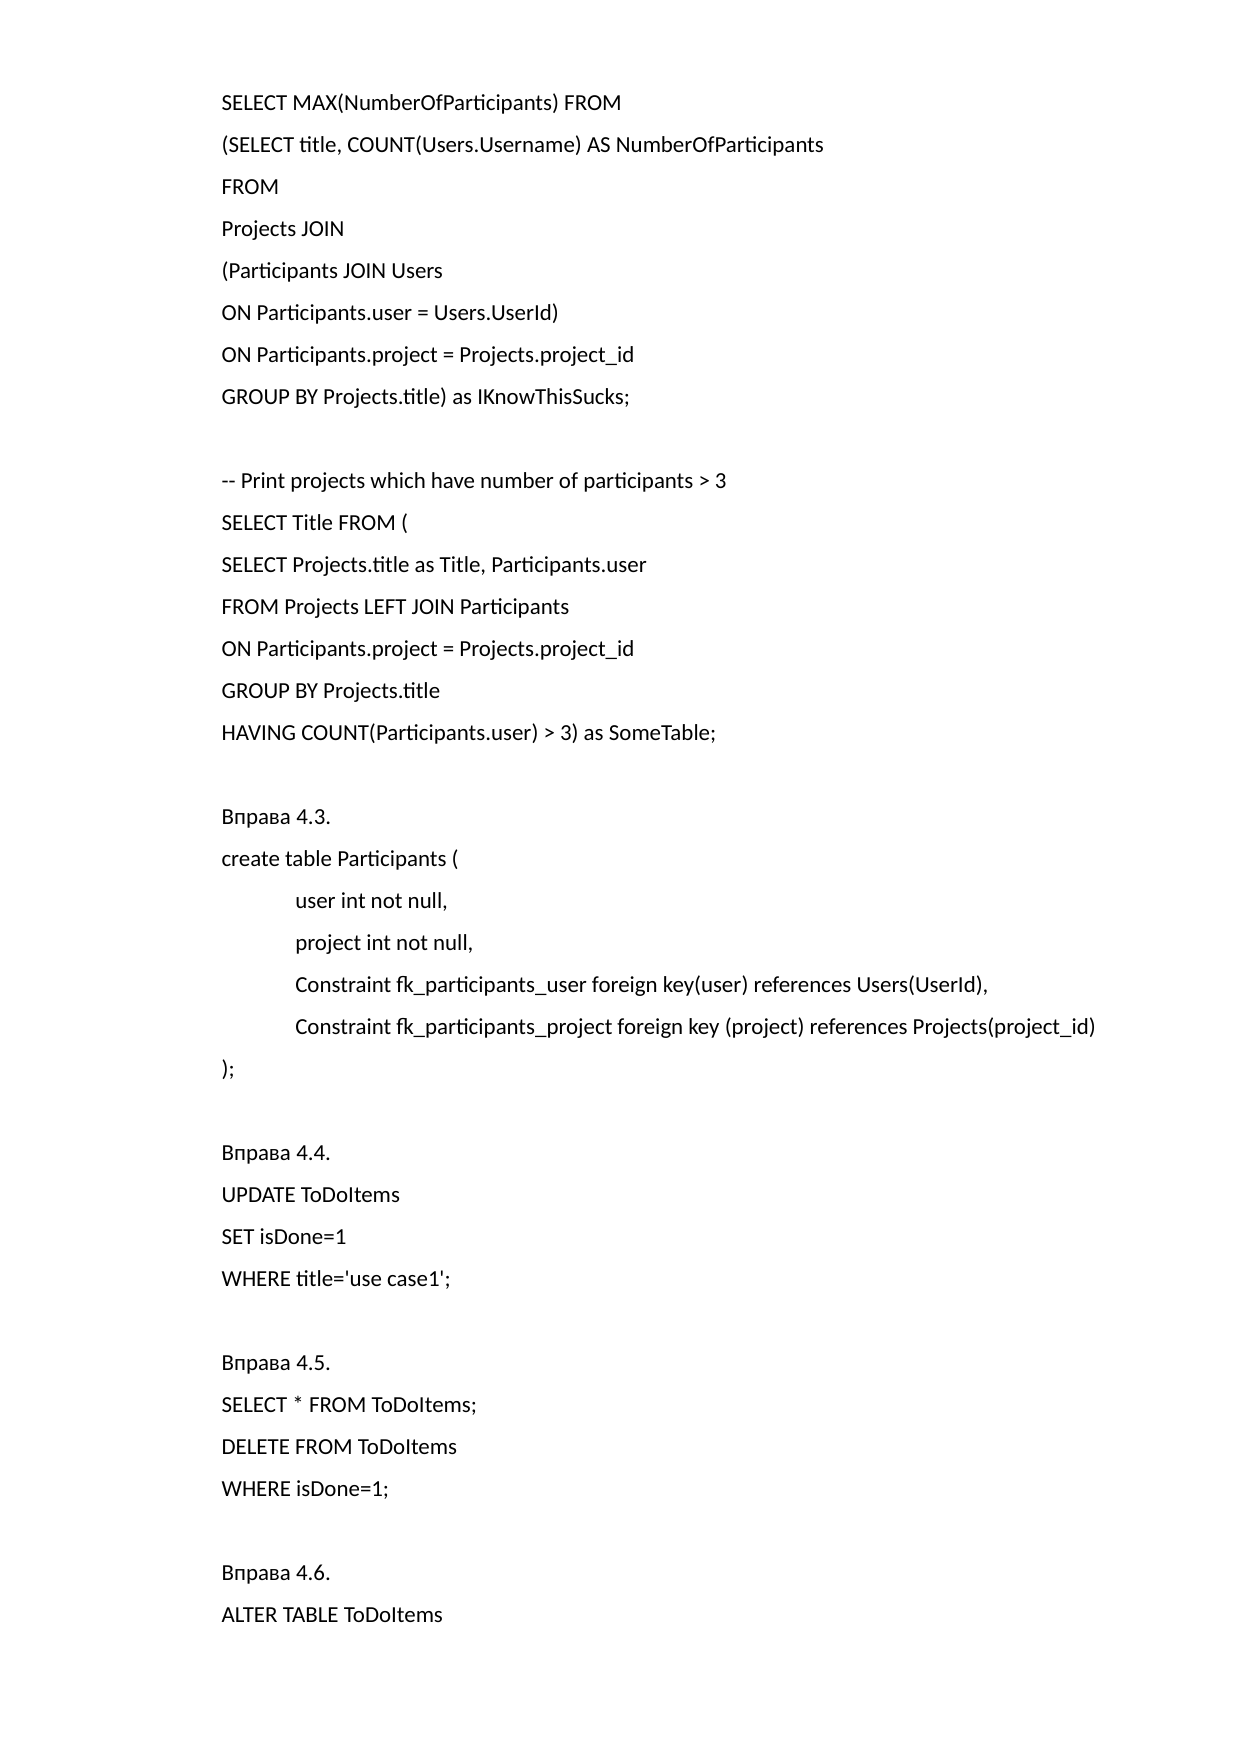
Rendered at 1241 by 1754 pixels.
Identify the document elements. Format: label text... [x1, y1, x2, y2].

text GROUP BY Projects.title) as IKnowThisSucks; [148, 382, 1152, 410]
text (SELECT title, COUNT(Users.Username) AS NumberOfParticipants [148, 131, 1152, 158]
text FROM Projects LEFT JOIN Participants [148, 592, 1152, 620]
text DELETE FROM ToDoItems [148, 1432, 1152, 1460]
text Constraint fk_participants_project foreign key (project) references Projects(project_id) [148, 1012, 1152, 1040]
text (Participants JOIN Users [148, 256, 1152, 284]
text Вправа 4.5. [148, 1348, 1152, 1376]
text Вправа 4.3. [148, 802, 1152, 830]
text SELECT Projects.title as Title, Participants.user [148, 550, 1152, 578]
text FROM [148, 172, 1152, 201]
text HAVING COUNT(Participants.user) > 3) as SomeTable; [148, 718, 1152, 746]
text Constraint fk_participants_user foreign key(user) references Users(UserId), [148, 970, 1152, 998]
text SELECT MAX(NumberOfParticipants) FROM [148, 88, 1152, 117]
text create table Participants ( [148, 844, 1152, 872]
text ON Participants.project = Projects.project_id [148, 340, 1152, 368]
text WHERE isDone=1; [148, 1474, 1152, 1502]
text Вправа 4.4. [148, 1138, 1152, 1166]
text WHERE title='use case1'; [148, 1264, 1152, 1292]
text ON Participants.user = Users.UserId) [148, 298, 1152, 326]
text ); [148, 1054, 1152, 1082]
text SELECT Title FROM ( [148, 508, 1152, 536]
text SELECT * FROM ToDoItems; [148, 1390, 1152, 1418]
text user int not null, [148, 886, 1152, 914]
text UPDATE ToDoItems [148, 1180, 1152, 1208]
text Projects JOIN [148, 214, 1152, 242]
text ON Participants.project = Projects.project_id [148, 634, 1152, 662]
text project int not null, [148, 928, 1152, 956]
text -- Print projects which have number of participants > 3 [148, 466, 1152, 494]
text ALTER TABLE ToDoItems [148, 1600, 1152, 1628]
text Вправа 4.6. [148, 1558, 1152, 1586]
text GROUP BY Projects.title [148, 676, 1152, 704]
text SET isDone=1 [148, 1222, 1152, 1250]
